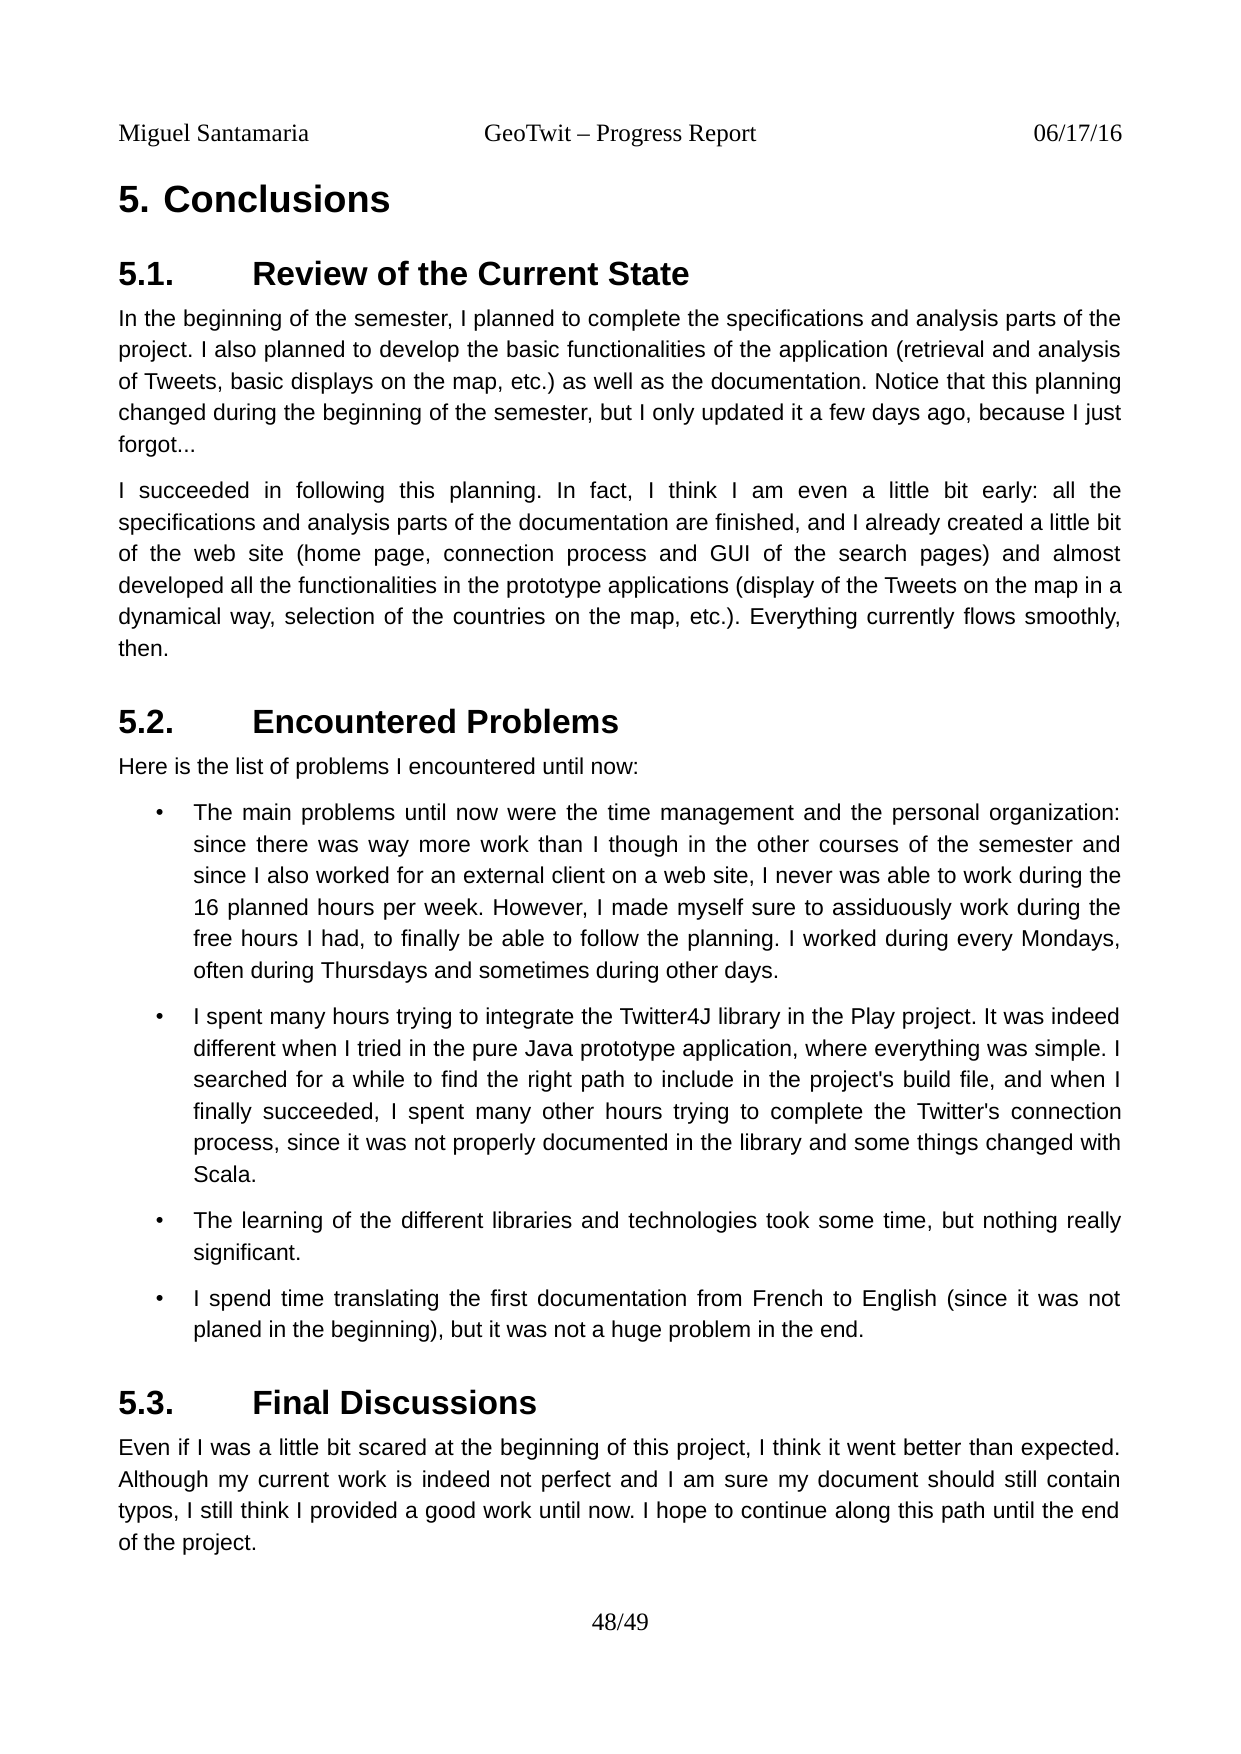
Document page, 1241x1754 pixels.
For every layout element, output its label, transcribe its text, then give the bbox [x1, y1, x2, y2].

text Here is the list of problems I encountered until now: [118, 753, 1122, 779]
list The learning of the different libraries and technologies took some time, but nothing really significant. [156, 1207, 1122, 1265]
subtitle Final Discussions [118, 1383, 1122, 1422]
text I succeeded in following this planning. In fact, I think I am even a little bit early: all the specifications and analysis parts of the documentation are finished, and I already created a little bit of the web site (home page, connection process and GUI of the search pages) and almost developed all the functionalities in the prototype applications (display of the Tweets on the map in a dynamical way, selection of the countries on the map, etc.). Everything currently flows smoothly, then. [118, 477, 1122, 661]
text Even if I was a little bit scared at the beginning of this project, I think it went better than expected. Although my current work is indeed not perfect and I am sure my document should still contain typos, I still think I provided a good work until now. I hope to continue along this path until the end of the project. [118, 1434, 1122, 1555]
list The main problems until now were the time management and the personal organization: since there was way more work than I though in the other courses of the semester and since I also worked for an external client on a web site, I never was able to work during the 16 planned hours per week. However, I made myself sure to assiduously work during the free hours I had, to finally be able to follow the planning. I worked during every Mondays, often during Thursdays and sometimes during other days. [156, 799, 1122, 983]
subtitle Conclusions [118, 176, 1122, 220]
subtitle Encountered Problems [118, 702, 1122, 740]
list I spend time translating the first documentation from French to English (since it was not planed in the beginning), but it was not a huge problem in the end. [156, 1284, 1122, 1342]
subtitle Review of the Current State [118, 253, 1122, 292]
list I spent many hours trying to integrate the Twitter4J library in the Play project. It was indeed different when I tried in the pure Java prototype application, where everything was simple. I searched for a while to find the right path to include in the project's build file, and when I finally succeeded, I spent many other hours trying to complete the Twitter's connection process, since it was not properly documented in the library and some things changed with Scala. [156, 1003, 1122, 1187]
text In the beginning of the semester, I planned to complete the specifications and analysis parts of the project. I also planned to develop the basic functionalities of the application (retrieval and analysis of Tweets, basic displays on the map, etc.) as well as the documentation. Notice that this planning changed during the beginning of the semester, but I only updated it a few days ago, because I just forgot... [118, 304, 1122, 457]
